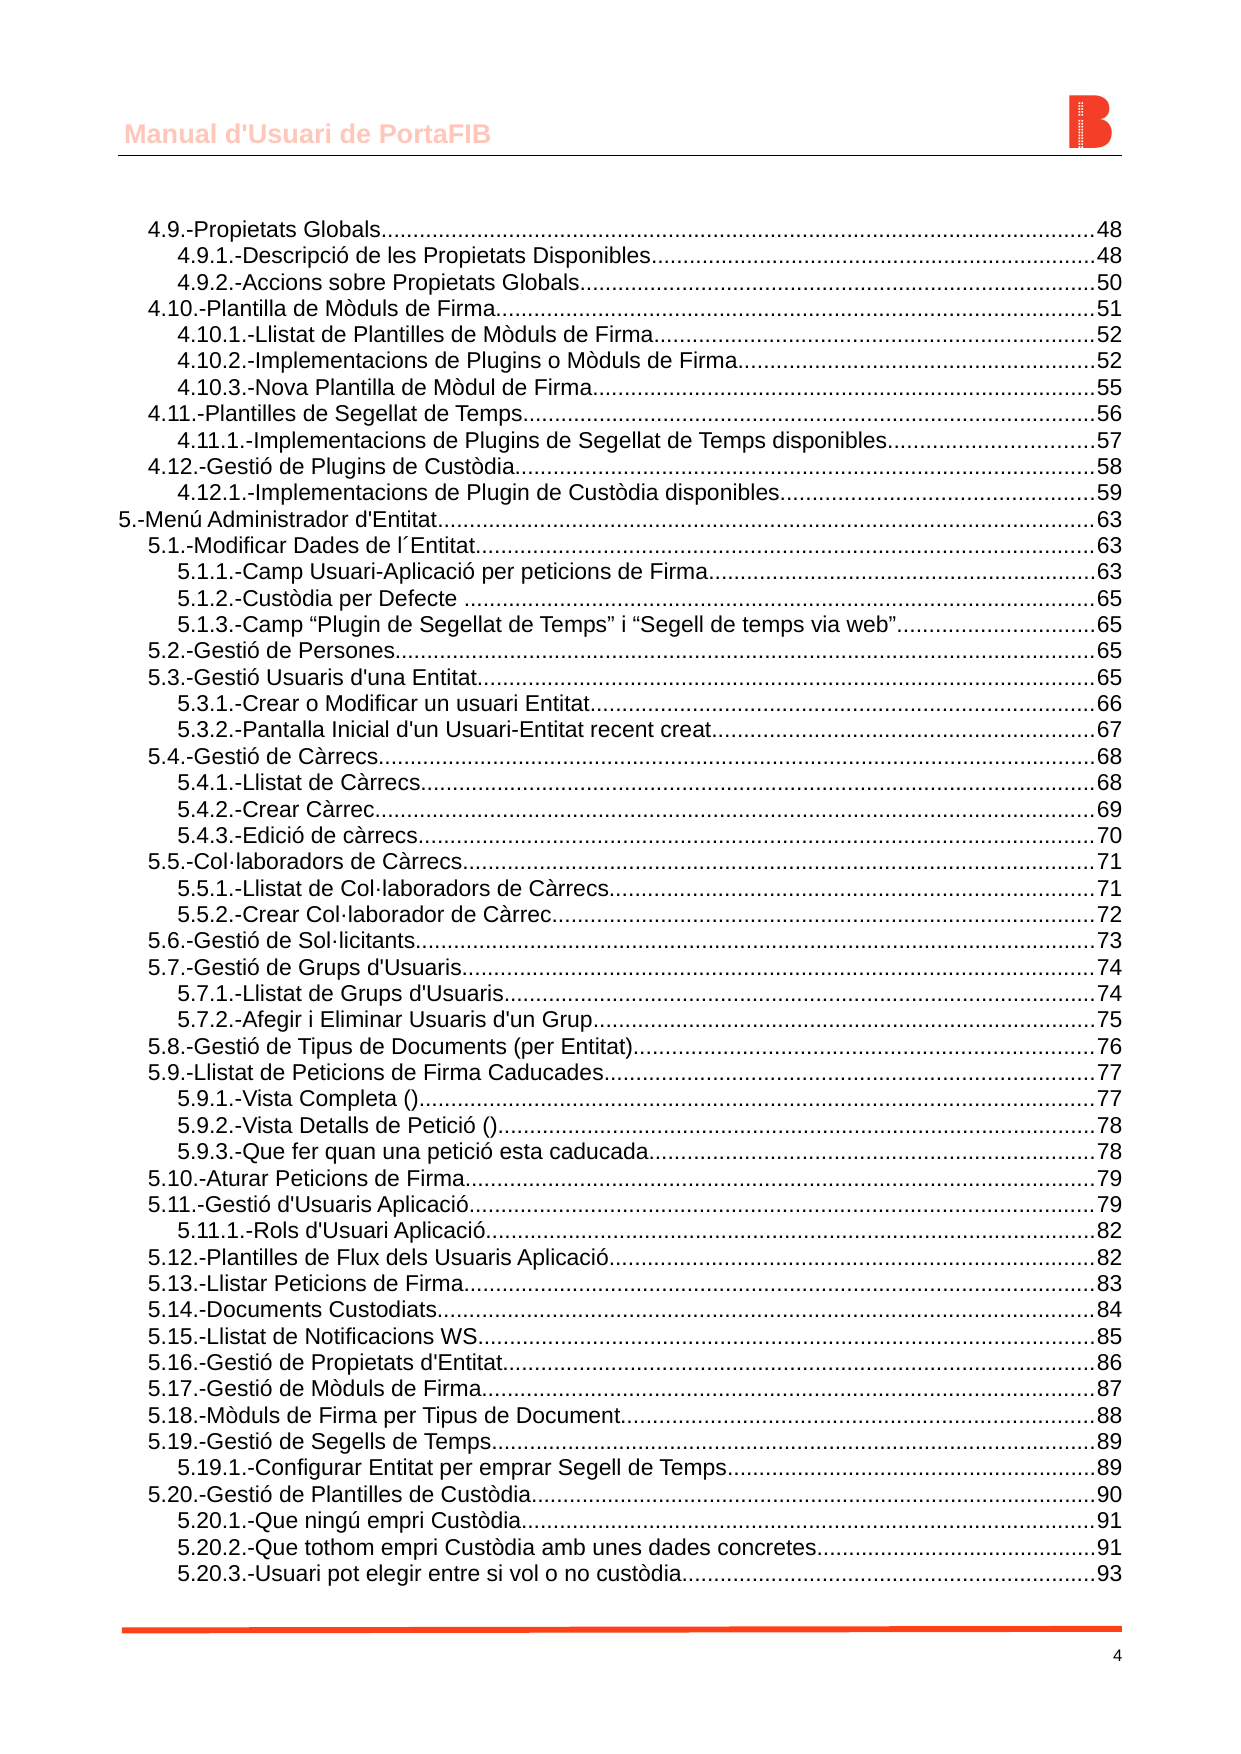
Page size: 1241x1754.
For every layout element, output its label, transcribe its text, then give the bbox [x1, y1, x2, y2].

text 5.1.2.-Custòdia per Defecte 65 [177, 585, 1122, 611]
text 5.3.2.-Pantalla Inicial d'un Usuari-Entitat recent creat 67 [177, 716, 1122, 743]
text 5.9.2.-Vista Detalls de Petició () 78 [177, 1112, 1122, 1138]
text 4.10.-Plantilla de Mòduls de Firma 51 [148, 295, 1122, 321]
text 5.1.-Modificar Dades de l´Entitat 63 [148, 532, 1122, 558]
text 5.8.-Gestió de Tipus de Documents (per Entitat) 76 [148, 1033, 1122, 1059]
picture [1063, 94, 1117, 150]
text 5.16.-Gestió de Propietats d'Entitat 86 [148, 1349, 1122, 1375]
text 5.20.2.-Que tothom empri Custòdia amb unes dades concretes 91 [177, 1533, 1122, 1560]
text 5.13.-Llistar Peticions de Firma 83 [148, 1270, 1122, 1296]
text 4.11.-Plantilles de Segellat de Temps 56 [148, 400, 1122, 427]
text 5.14.-Documents Custodiats 84 [148, 1296, 1122, 1323]
text 5.11.-Gestió d'Usuaris Aplicació 79 [148, 1191, 1122, 1217]
text 5.4.-Gestió de Càrrecs 68 [148, 743, 1122, 769]
text 5.4.2.-Crear Càrrec 69 [177, 796, 1122, 822]
text 5.2.-Gestió de Persones 65 [148, 637, 1122, 664]
text 5.5.-Col·laboradors de Càrrecs 71 [148, 848, 1122, 874]
text 5.17.-Gestió de Mòduls de Firma 87 [148, 1375, 1122, 1402]
text 5.19.-Gestió de Segells de Temps 89 [148, 1428, 1122, 1454]
text 4.9.-Propietats Globals 48 [148, 216, 1122, 242]
text 5.19.1.-Configurar Entitat per emprar Segell de Temps 89 [177, 1454, 1122, 1481]
text 5.4.3.-Edició de càrrecs 70 [177, 822, 1122, 848]
text 4.9.1.-Descripció de les Propietats Disponibles 48 [177, 242, 1122, 268]
text 5.5.2.-Crear Col·laborador de Càrrec 72 [177, 901, 1122, 927]
text 5.20.3.-Usuari pot elegir entre si vol o no custòdia 93 [177, 1560, 1122, 1586]
text 5.1.3.-Camp “Plugin de Segellat de Temps” i “Segell de temps via web” 65 [177, 611, 1122, 637]
text 5.18.-Mòduls de Firma per Tipus de Document 88 [148, 1402, 1122, 1428]
text 5.12.-Plantilles de Flux dels Usuaris Aplicació 82 [148, 1243, 1122, 1270]
text 5.10.-Aturar Peticions de Firma 79 [148, 1164, 1122, 1191]
text 4.10.1.-Llistat de Plantilles de Mòduls de Firma 52 [177, 321, 1122, 347]
text 5.7.2.-Afegir i Eliminar Usuaris d'un Grup 75 [177, 1006, 1122, 1033]
text 5.11.1.-Rols d'Usuari Aplicació 82 [177, 1217, 1122, 1243]
text 5.7.-Gestió de Grups d'Usuaris 74 [148, 954, 1122, 980]
text 4.12.1.-Implementacions de Plugin de Custòdia disponibles 59 [177, 479, 1122, 506]
text 5.20.1.-Que ningú empri Custòdia 91 [177, 1507, 1122, 1533]
text 5.3.-Gestió Usuaris d'una Entitat 65 [148, 664, 1122, 690]
text 4.10.2.-Implementacions de Plugins o Mòduls de Firma 52 [177, 347, 1122, 374]
text 5.1.1.-Camp Usuari-Aplicació per peticions de Firma 63 [177, 558, 1122, 585]
text 5.4.1.-Llistat de Càrrecs 68 [177, 769, 1122, 796]
text 5.7.1.-Llistat de Grups d'Usuaris 74 [177, 980, 1122, 1006]
text 5.3.1.-Crear o Modificar un usuari Entitat 66 [177, 690, 1122, 716]
text 5.20.-Gestió de Plantilles de Custòdia 90 [148, 1481, 1122, 1507]
text 4.9.2.-Accions sobre Propietats Globals 50 [177, 268, 1122, 295]
text 5.9.-Llistat de Peticions de Firma Caducades 77 [148, 1059, 1122, 1085]
text 4.11.1.-Implementacions de Plugins de Segellat de Temps disponibles 57 [177, 427, 1122, 453]
text 5.9.3.-Que fer quan una petició esta caducada 78 [177, 1138, 1122, 1164]
text 5.9.1.-Vista Completa () 77 [177, 1085, 1122, 1112]
text 4.12.-Gestió de Plugins de Custòdia 58 [148, 453, 1122, 479]
text 5.-Menú Administrador d'Entitat 63 [118, 506, 1122, 532]
text 5.5.1.-Llistat de Col·laboradors de Càrrecs 71 [177, 874, 1122, 901]
text 5.6.-Gestió de Sol·licitants 73 [148, 927, 1122, 954]
text 4.10.3.-Nova Plantilla de Mòdul de Firma 55 [177, 374, 1122, 400]
text 5.15.-Llistat de Notificacions WS 85 [148, 1323, 1122, 1349]
